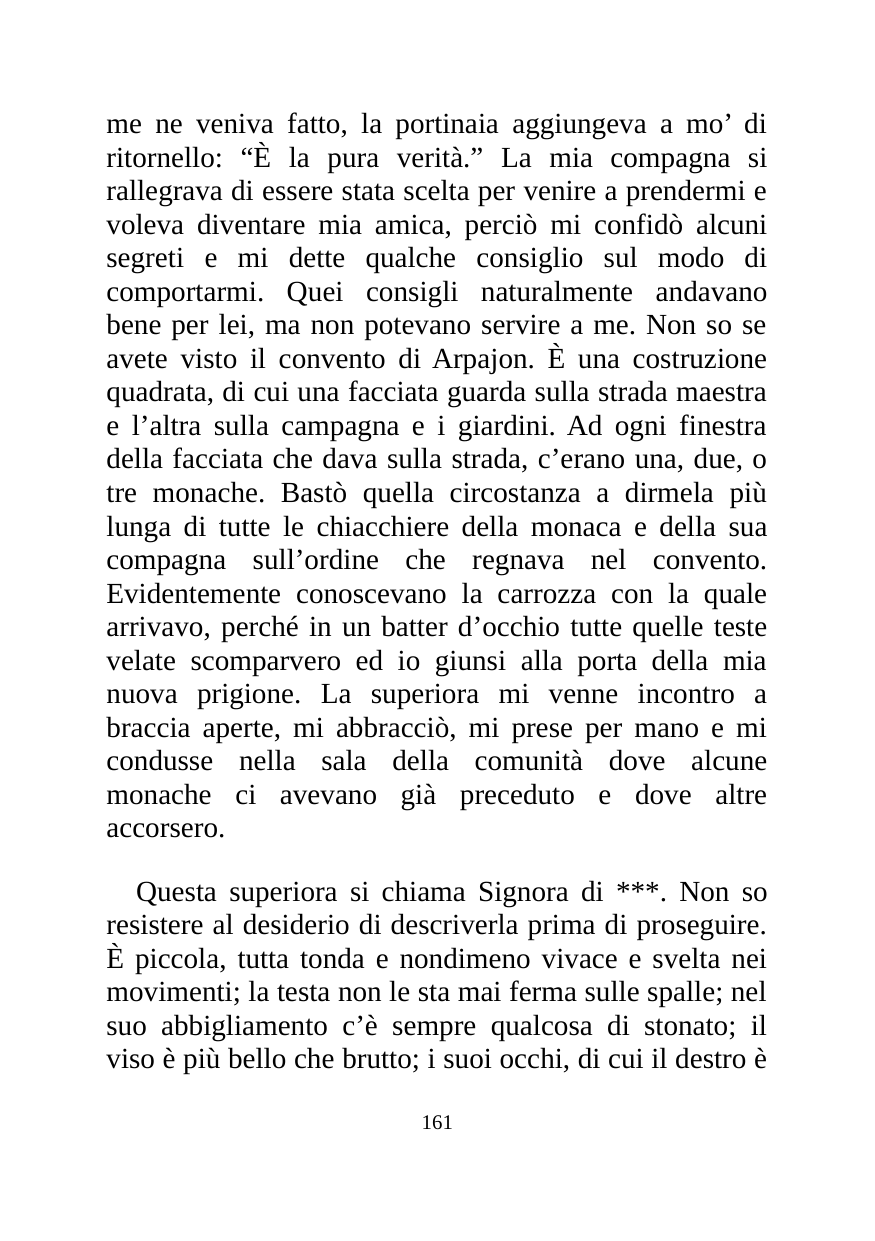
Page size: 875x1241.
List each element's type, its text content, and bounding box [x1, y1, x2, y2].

text me ne veniva fatto, la portinaia aggiungeva a mo’ di ritornello: “È la pura verità.” La mia compagna si rallegrava di essere stata scelta per venire a prendermi e voleva diventare mia amica, perciò mi confidò alcuni segreti e mi dette qualche consiglio sul modo di comportarmi. Quei consigli naturalmente andavano bene per lei, ma non potevano servire a me. Non so se avete visto il convento di Arpajon. È una costruzione quadrata, di cui una facciata guarda sulla strada maestra e l’altra sulla campagna e i giardini. Ad ogni finestra della facciata che dava sulla strada, c’erano una, due, o tre monache. Bastò quella circostanza a dirmela più lunga di tutte le chiacchiere della monaca e della sua compagna sull’ordine che regnava nel convento. Evidentemente conoscevano la carrozza con la quale arrivavo, perché in un batter d’occhio tutte quelle teste velate scomparvero ed io giunsi alla porta della mia nuova prigione. La superiora mi venne incontro a braccia aperte, mi abbracciò, mi prese per mano e mi condusse nella sala della comunità dove alcune monache ci avevano già preceduto e dove altre accorsero. [106, 106, 768, 844]
text Questa superiora si chiama Signora di ***. Non so resistere al desiderio di descriverla prima di proseguire. È piccola, tutta tonda e nondimeno vivace e svelta nei movimenti; la testa non le sta mai ferma sulle spalle; nel suo abbigliamento c’è sempre qualcosa di stonato; il viso è più bello che brutto; i suoi occhi, di cui il destro è [106, 874, 768, 1075]
